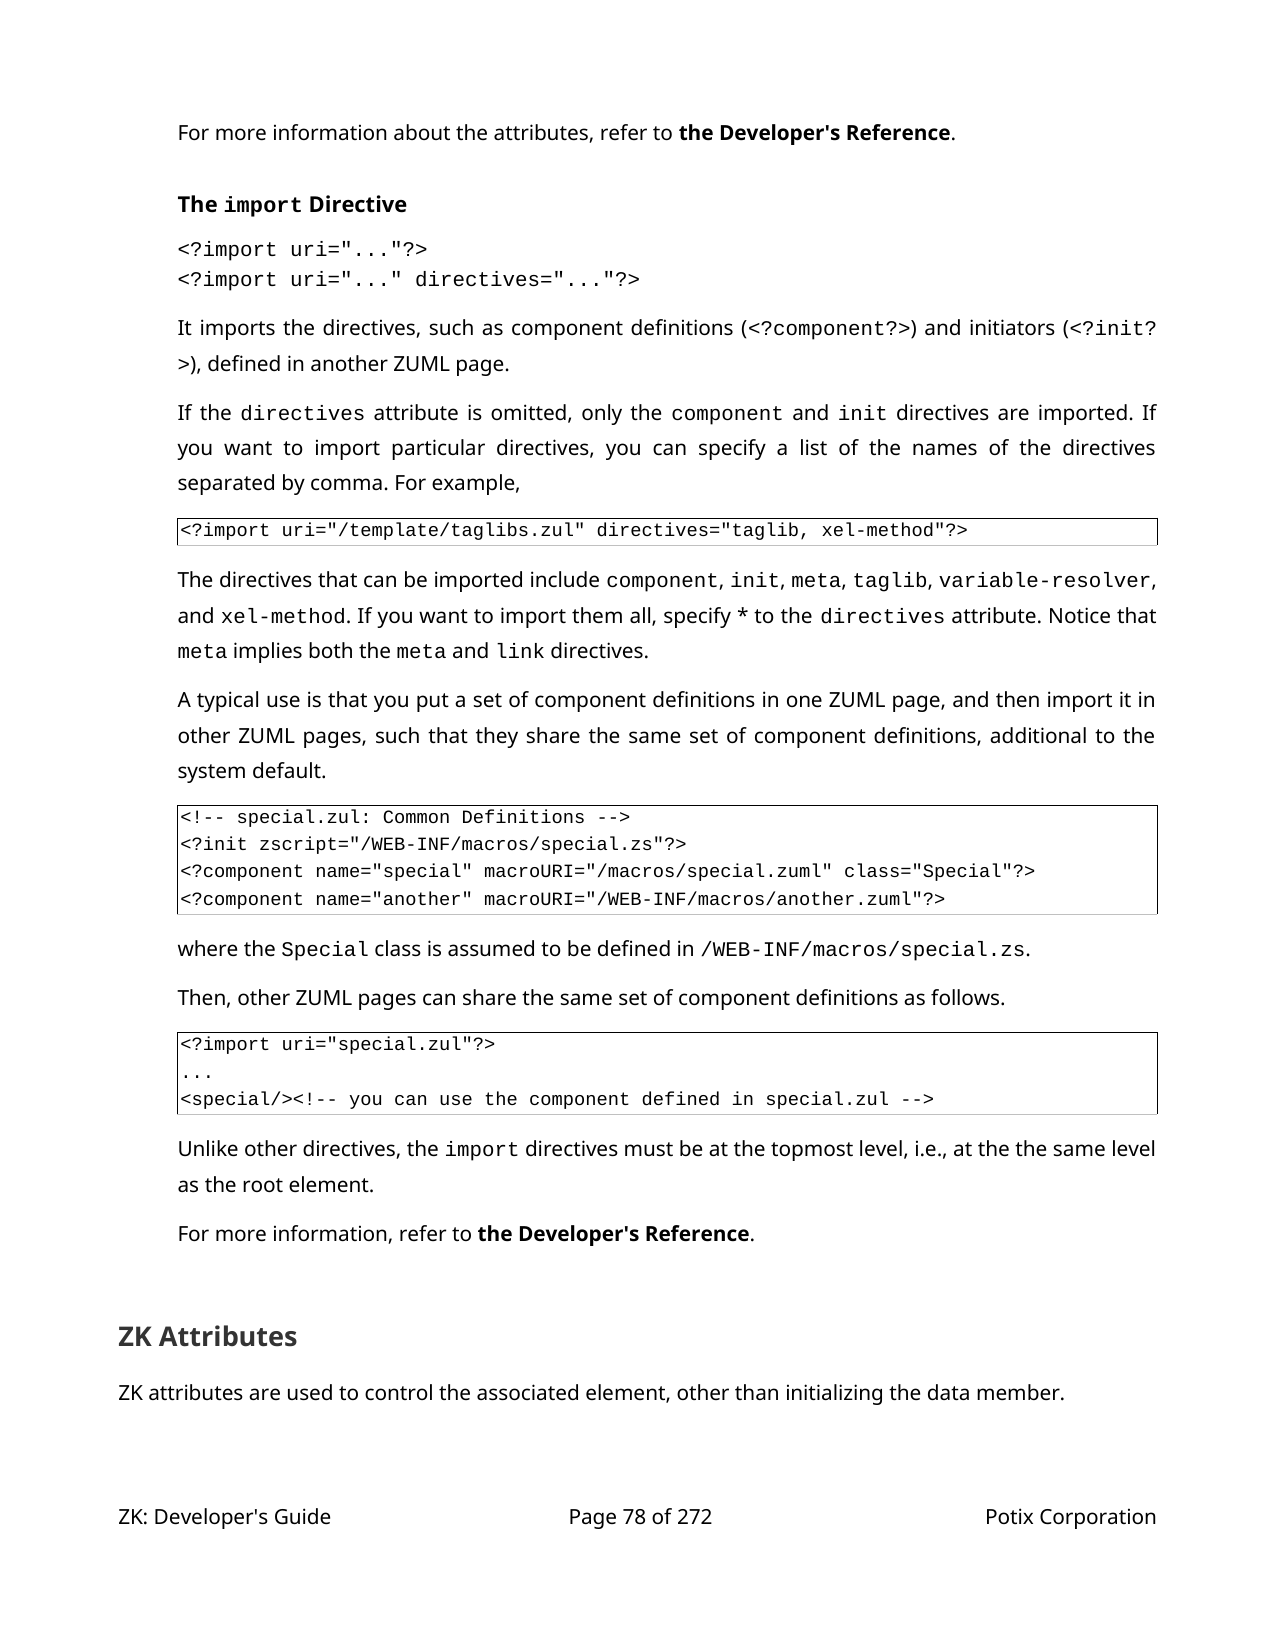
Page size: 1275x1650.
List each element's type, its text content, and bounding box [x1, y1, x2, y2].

text Unlike other directives, the import directives must be at the topmost level, i.e., at the the same level as the root element. [177, 1134, 1157, 1198]
text <?import uri="..."?> <?import uri="..." directives="..."?> [177, 239, 1157, 292]
text If the directives attribute is omitted, only the component and init directives are imported. If you want to import particular directives, you can specify a list of the names of the directives separated by comma. For example, [177, 398, 1157, 497]
text <?component name="another" macroURI="/WEB-INF/macros/another.zuml"?> [178, 886, 1157, 914]
text For more information, refer to the Developer's Reference. [177, 1219, 1157, 1247]
subtitle The import Directive [177, 189, 1157, 219]
text A typical use is that you put a set of component definitions in one ZUML page, and then import it in other ZUML pages, such that they share the same set of component definitions, additional to the system default. [177, 686, 1157, 784]
text where the Special class is assumed to be defined in /WEB-INF/macros/special.zs. [177, 934, 1157, 963]
text ... [178, 1059, 1157, 1084]
subtitle ZK Attributes [118, 1318, 1157, 1355]
text Then, other ZUML pages can share the same set of component definitions as follows. [177, 983, 1157, 1012]
text ZK attributes are used to control the associated element, other than initializing the data member. [118, 1378, 1157, 1407]
text <?init zscript="/WEB-INF/macros/special.zs"?> [178, 832, 1157, 856]
text <?import uri="/template/taglibs.zul" directives="taglib, xel-method"?> [178, 519, 1157, 545]
text <!-- special.zul: Common Definitions --> [178, 806, 1157, 829]
text It imports the directives, such as component definitions (<?component?>) and initiators (<?init?>), defined in another ZUML page. [177, 313, 1157, 377]
text <?component name="special" macroURI="/macros/special.zuml" class="Special"?> [178, 859, 1157, 883]
text For more information about the attributes, refer to the Developer's Reference. [177, 118, 1157, 146]
text <?import uri="special.zul"?> [178, 1033, 1157, 1057]
text <special/><!-- you can use the component defined in special.zul --> [178, 1087, 1157, 1114]
text The directives that can be imported include component, init, meta, taglib, variable-resolver, and xel-method. If you want to import them all, specify * to the directives attribute. Notice that meta implies both the meta and link directives. [177, 565, 1157, 665]
